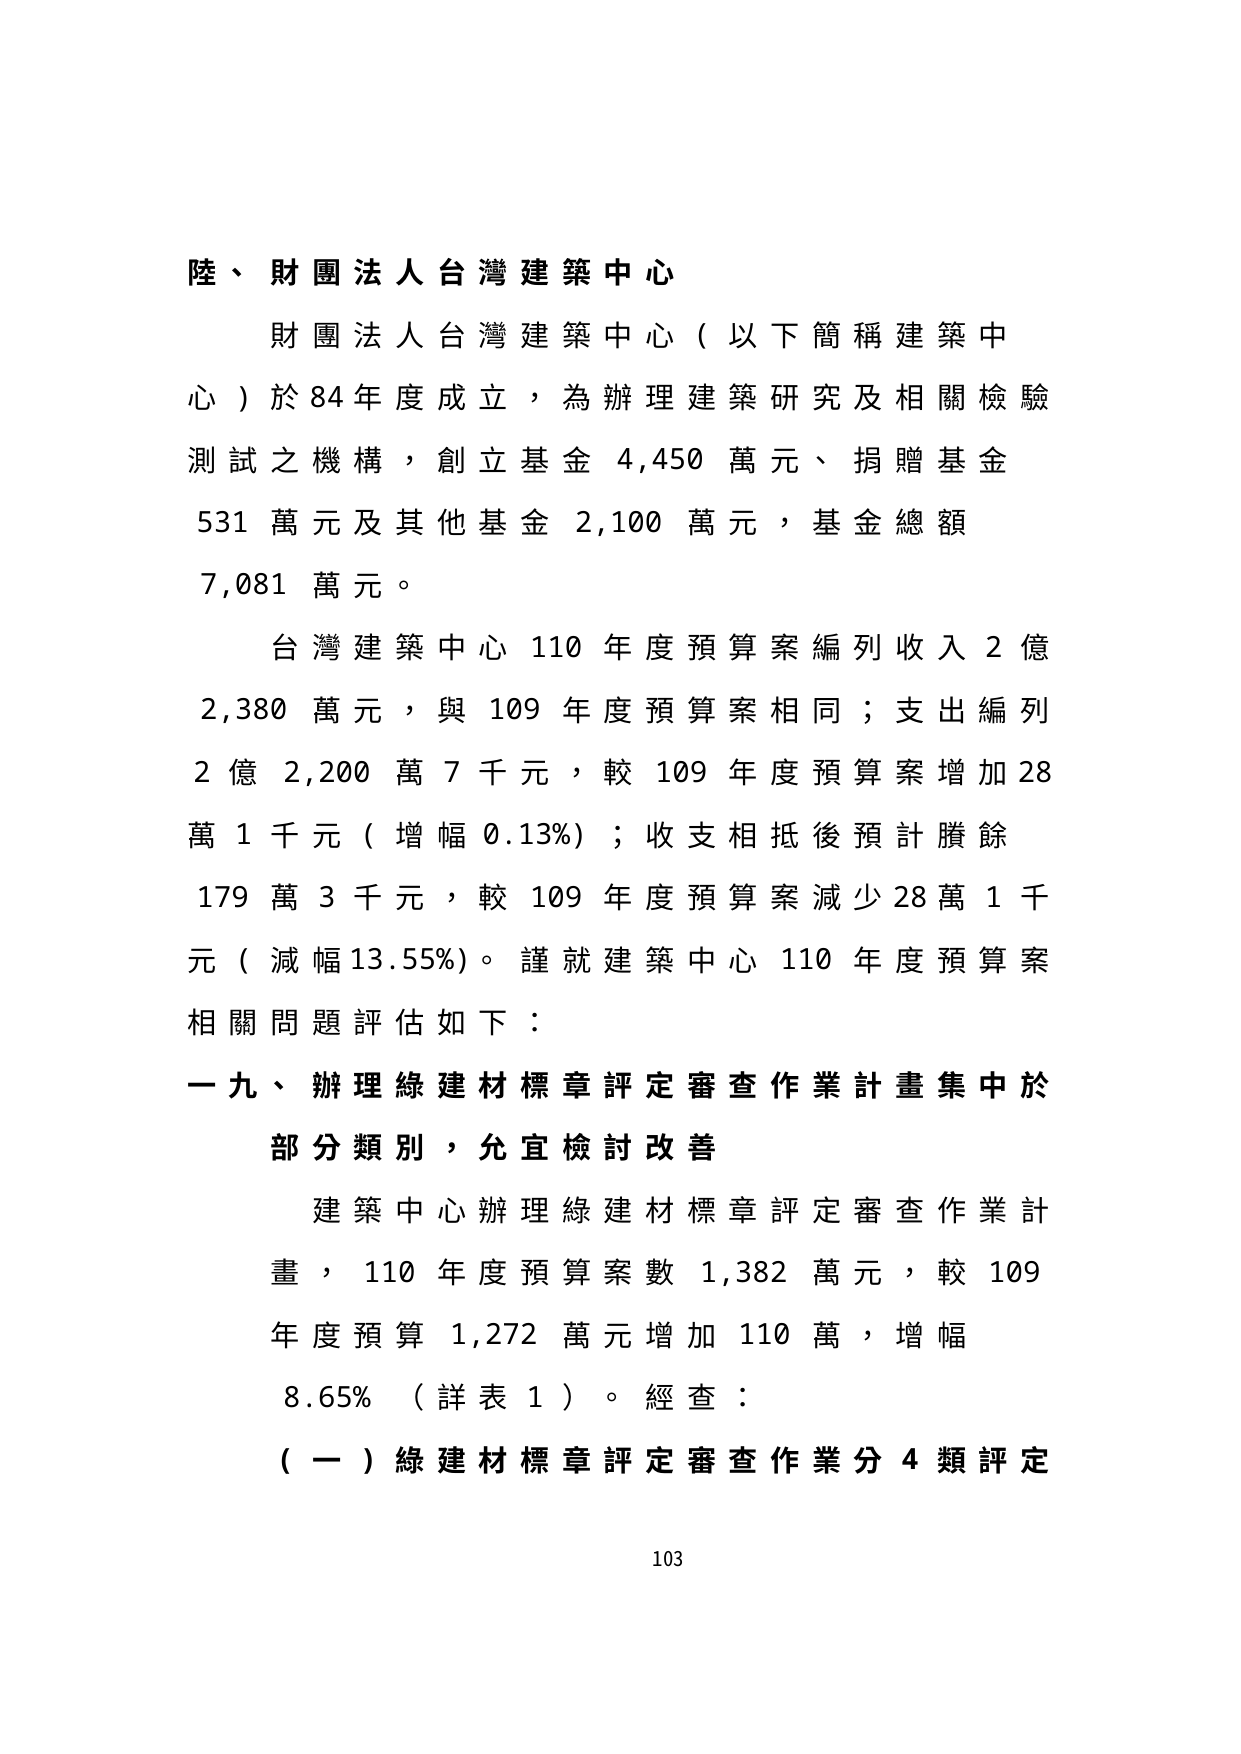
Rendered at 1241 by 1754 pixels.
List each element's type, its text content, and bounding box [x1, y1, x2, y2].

text 一九、辦理綠建材標章評定審查作業計畫集中於部分類別，允宜檢討改善 [181, 1042, 1056, 1167]
text (一)綠建材標章評定審查作業分4類評定 [240, 1417, 1056, 1479]
text 財團法人台灣建築中心(以下簡稱建築中心)於84年度成立，為辦理建築研究及相關檢驗測試之機構，創立基金4,450萬元、捐贈基金531萬元及其他基金2,100萬元，基金總額7,081萬元。 [181, 292, 1056, 604]
text 台灣建築中心110年度預算案編列收入2億2,380萬元，與109年度預算案相同；支出編列2億2,200萬7千元，較109年度預算案增加28萬1千元(增幅0.13%)；收支相抵後預計賸餘179萬3千元，較109年度預算案減少28萬1千元(減幅13.55%)。謹就建築中心110年度預算案相關問題評估如下： [181, 604, 1056, 1042]
text 建築中心辦理綠建材標章評定審查作業計畫，110年度預算案數1,382萬元，較109年度預算1,272萬元增加110萬，增幅8.65%（詳表1）。經查： [240, 1167, 1056, 1417]
text 陸、財團法人台灣建築中心 [181, 229, 1056, 292]
